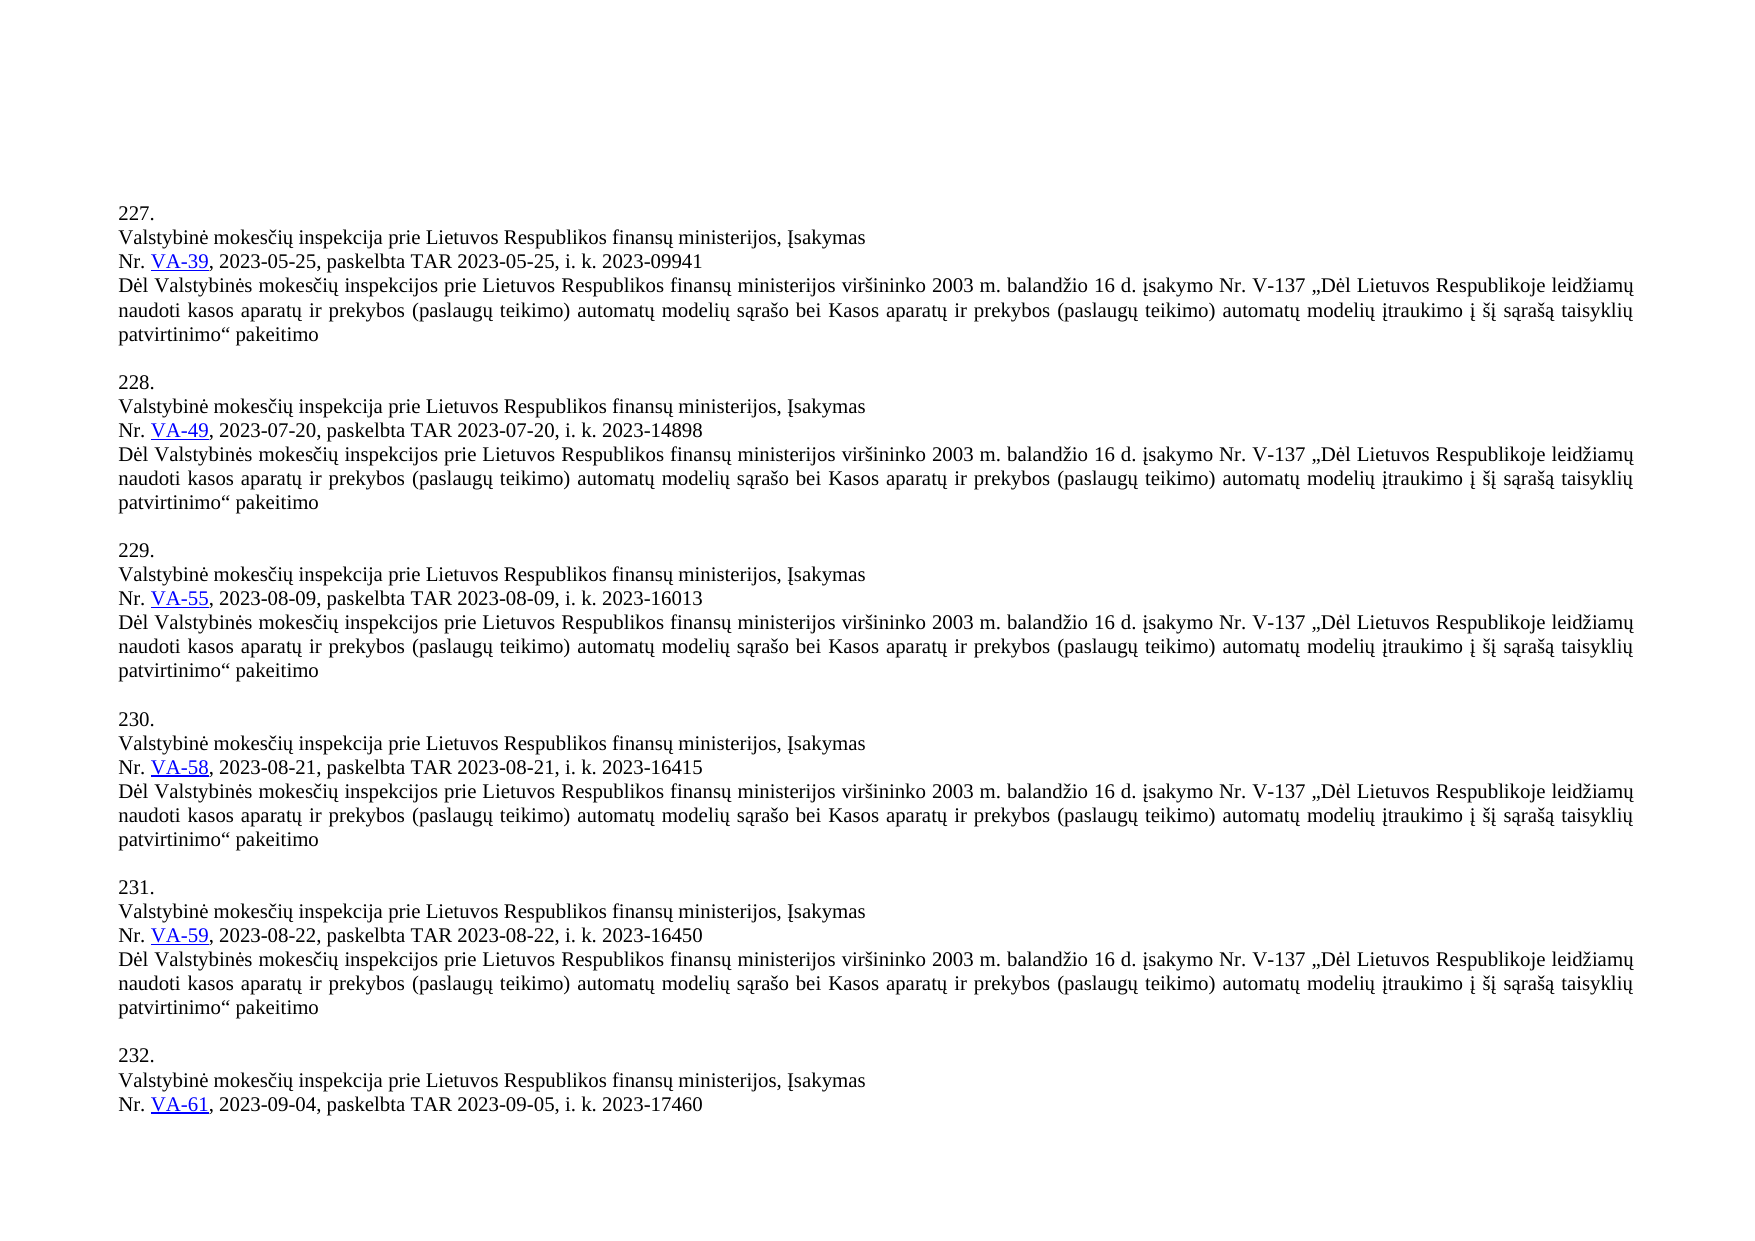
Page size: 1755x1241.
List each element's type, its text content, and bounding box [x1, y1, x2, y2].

text Valstybinė mokesčių inspekcija prie Lietuvos Respublikos finansų ministerijos, Įsakymas [118, 225, 1636, 249]
text 228. [118, 370, 1636, 394]
text 230. [118, 707, 1636, 731]
text Dėl Valstybinės mokesčių inspekcijos prie Lietuvos Respublikos finansų ministerijos viršininko 2003 m. balandžio 16 d. įsakymo Nr. V-137 „Dėl Lietuvos Respublikoje leidžiamų naudoti kasos aparatų ir prekybos (paslaugų teikimo) automatų modelių sąrašo bei Kasos aparatų ir prekybos (paslaugų teikimo) automatų modelių įtraukimo į šį sąrašą taisyklių patvirtinimo“ pakeitimo [118, 779, 1636, 851]
text Dėl Valstybinės mokesčių inspekcijos prie Lietuvos Respublikos finansų ministerijos viršininko 2003 m. balandžio 16 d. įsakymo Nr. V-137 „Dėl Lietuvos Respublikoje leidžiamų naudoti kasos aparatų ir prekybos (paslaugų teikimo) automatų modelių sąrašo bei Kasos aparatų ir prekybos (paslaugų teikimo) automatų modelių įtraukimo į šį sąrašą taisyklių patvirtinimo“ pakeitimo [118, 610, 1636, 682]
text Dėl Valstybinės mokesčių inspekcijos prie Lietuvos Respublikos finansų ministerijos viršininko 2003 m. balandžio 16 d. įsakymo Nr. V-137 „Dėl Lietuvos Respublikoje leidžiamų naudoti kasos aparatų ir prekybos (paslaugų teikimo) automatų modelių sąrašo bei Kasos aparatų ir prekybos (paslaugų teikimo) automatų modelių įtraukimo į šį sąrašą taisyklių patvirtinimo“ pakeitimo [118, 273, 1636, 346]
text Dėl Valstybinės mokesčių inspekcijos prie Lietuvos Respublikos finansų ministerijos viršininko 2003 m. balandžio 16 d. įsakymo Nr. V-137 „Dėl Lietuvos Respublikoje leidžiamų naudoti kasos aparatų ir prekybos (paslaugų teikimo) automatų modelių sąrašo bei Kasos aparatų ir prekybos (paslaugų teikimo) automatų modelių įtraukimo į šį sąrašą taisyklių patvirtinimo“ pakeitimo [118, 947, 1636, 1019]
text Valstybinė mokesčių inspekcija prie Lietuvos Respublikos finansų ministerijos, Įsakymas [118, 731, 1636, 755]
text 231. [118, 875, 1636, 899]
text Nr. VA-58, 2023-08-21, paskelbta TAR 2023-08-21, i. k. 2023-16415 [118, 755, 1636, 779]
text Valstybinė mokesčių inspekcija prie Lietuvos Respublikos finansų ministerijos, Įsakymas [118, 899, 1636, 923]
text Dėl Valstybinės mokesčių inspekcijos prie Lietuvos Respublikos finansų ministerijos viršininko 2003 m. balandžio 16 d. įsakymo Nr. V-137 „Dėl Lietuvos Respublikoje leidžiamų naudoti kasos aparatų ir prekybos (paslaugų teikimo) automatų modelių sąrašo bei Kasos aparatų ir prekybos (paslaugų teikimo) automatų modelių įtraukimo į šį sąrašą taisyklių patvirtinimo“ pakeitimo [118, 442, 1636, 514]
text Nr. VA-55, 2023-08-09, paskelbta TAR 2023-08-09, i. k. 2023-16013 [118, 586, 1636, 610]
text Valstybinė mokesčių inspekcija prie Lietuvos Respublikos finansų ministerijos, Įsakymas [118, 1067, 1636, 1092]
text Valstybinė mokesčių inspekcija prie Lietuvos Respublikos finansų ministerijos, Įsakymas [118, 562, 1636, 586]
text Valstybinė mokesčių inspekcija prie Lietuvos Respublikos finansų ministerijos, Įsakymas [118, 394, 1636, 418]
text Nr. VA-61, 2023-09-04, paskelbta TAR 2023-09-05, i. k. 2023-17460 [118, 1092, 1636, 1116]
text 229. [118, 538, 1636, 562]
text Nr. VA-49, 2023-07-20, paskelbta TAR 2023-07-20, i. k. 2023-14898 [118, 418, 1636, 442]
text Nr. VA-39, 2023-05-25, paskelbta TAR 2023-05-25, i. k. 2023-09941 [118, 249, 1636, 273]
text Nr. VA-59, 2023-08-22, paskelbta TAR 2023-08-22, i. k. 2023-16450 [118, 923, 1636, 947]
text 227. [118, 201, 1636, 225]
text 232. [118, 1043, 1636, 1067]
